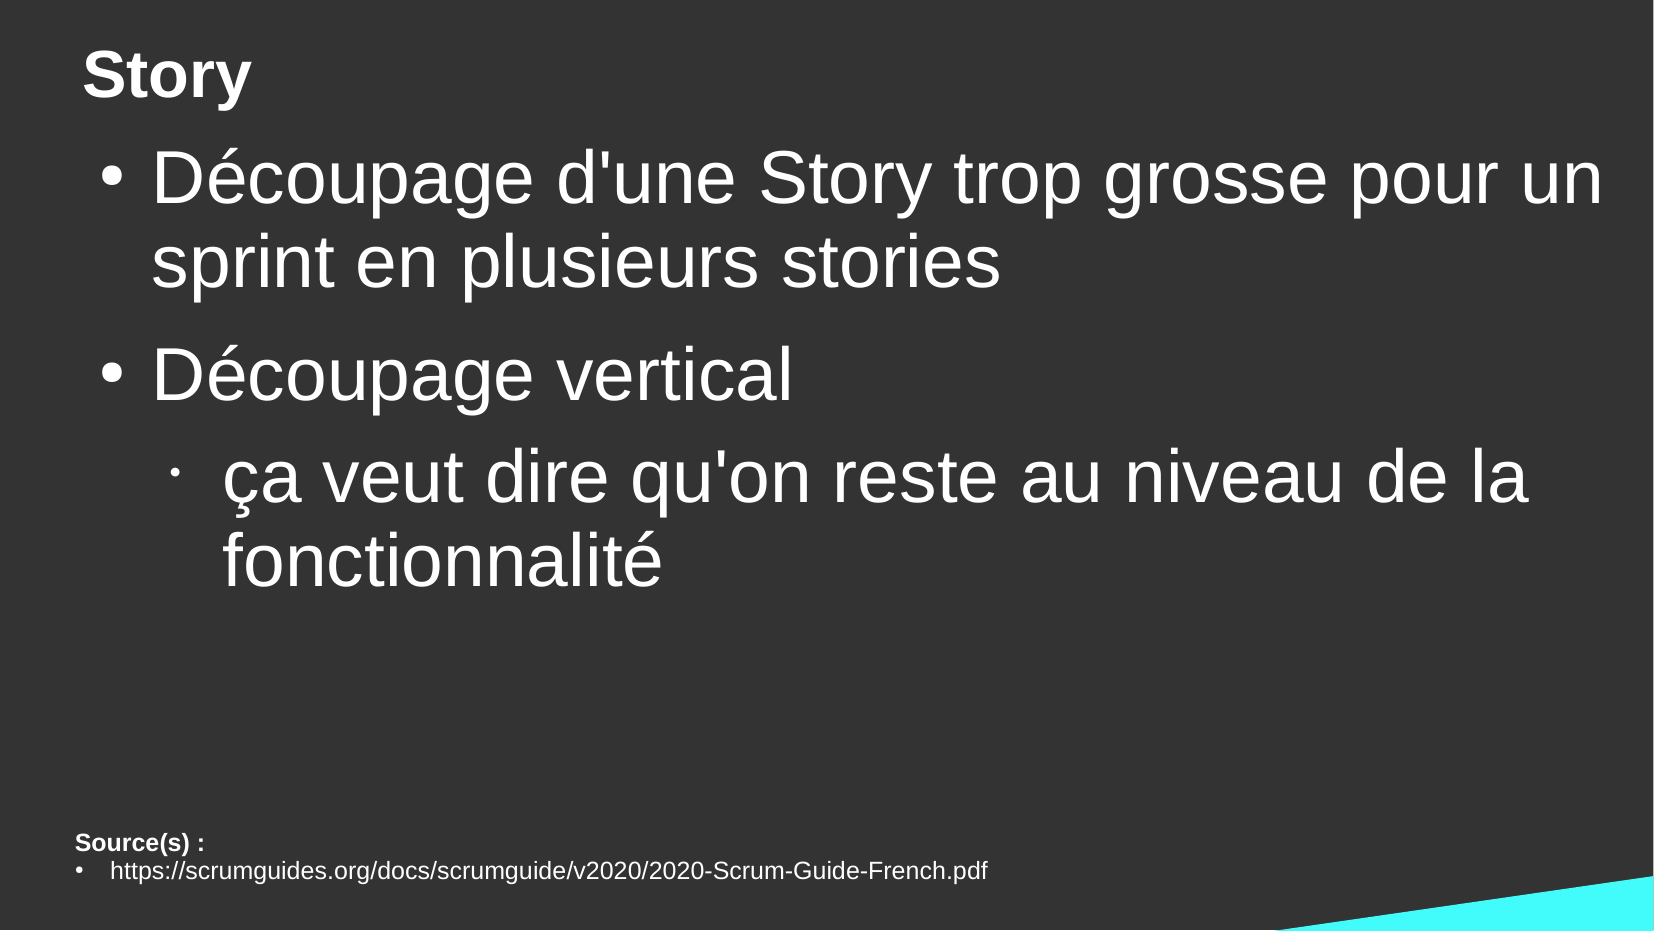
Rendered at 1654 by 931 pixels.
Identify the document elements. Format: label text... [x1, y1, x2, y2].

text_box [1272, 875, 1654, 931]
list Découpage d'une Story trop grosse pour un sprint en plusieurs stories Découpage vertical ça veut dire qu'on reste au niveau de la fonctionnalité [80, 135, 1620, 777]
text_box Source(s) : https://scrumguides.org/docs/scrumguide/v2020/2020-Scrum-Guide-French.pdf [60, 821, 1546, 921]
title Story [82, 37, 1571, 122]
